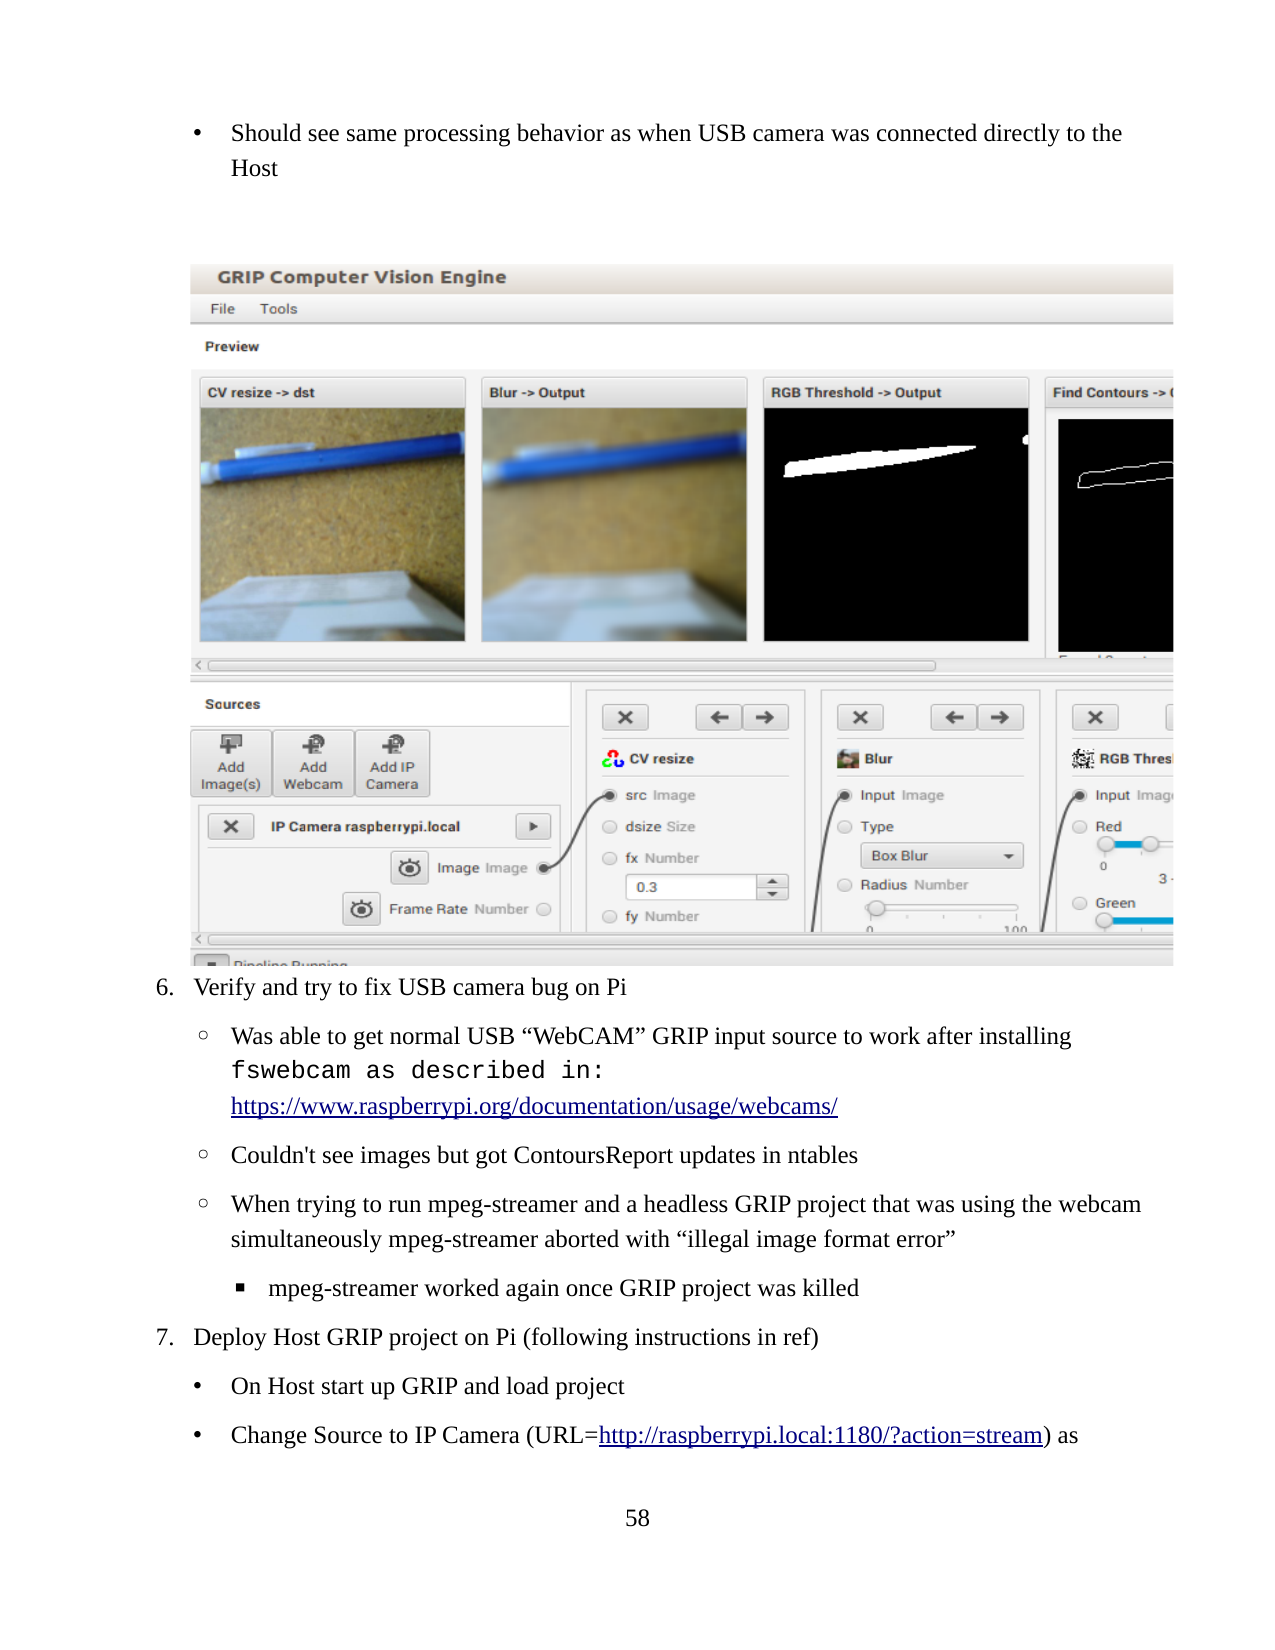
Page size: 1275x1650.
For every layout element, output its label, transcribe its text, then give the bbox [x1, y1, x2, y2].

list Verify and try to fix USB camera bug on Pi [156, 251, 1157, 1001]
list mpeg-streamer worked again once GRIP project was killed [231, 1273, 1157, 1302]
list On Host start up GRIP and load project [193, 1371, 1157, 1400]
list Couldn't see images but got ContoursReport updates in ntables [193, 1140, 1157, 1169]
list Was able to get normal USB “WebCAM” GRIP input source to work after installing fswebcam as described in: https://www.raspberrypi.org/documentation/usage/webcams/ [193, 1021, 1157, 1120]
list When trying to run mpeg-streamer and a headless GRIP project that was using the webcam simultaneously mpeg-streamer aborted with “illegal image format error” [193, 1189, 1157, 1253]
list Change Source to IP Camera (URL=http://raspberrypi.local:1180/?action=stream) as [193, 1420, 1157, 1449]
list Deploy Host GRIP project on Pi (following instructions in ref) [156, 1322, 1157, 1351]
picture [190, 264, 1174, 966]
list Should see same processing behavior as when USB camera was connected directly to the Host [193, 118, 1157, 181]
